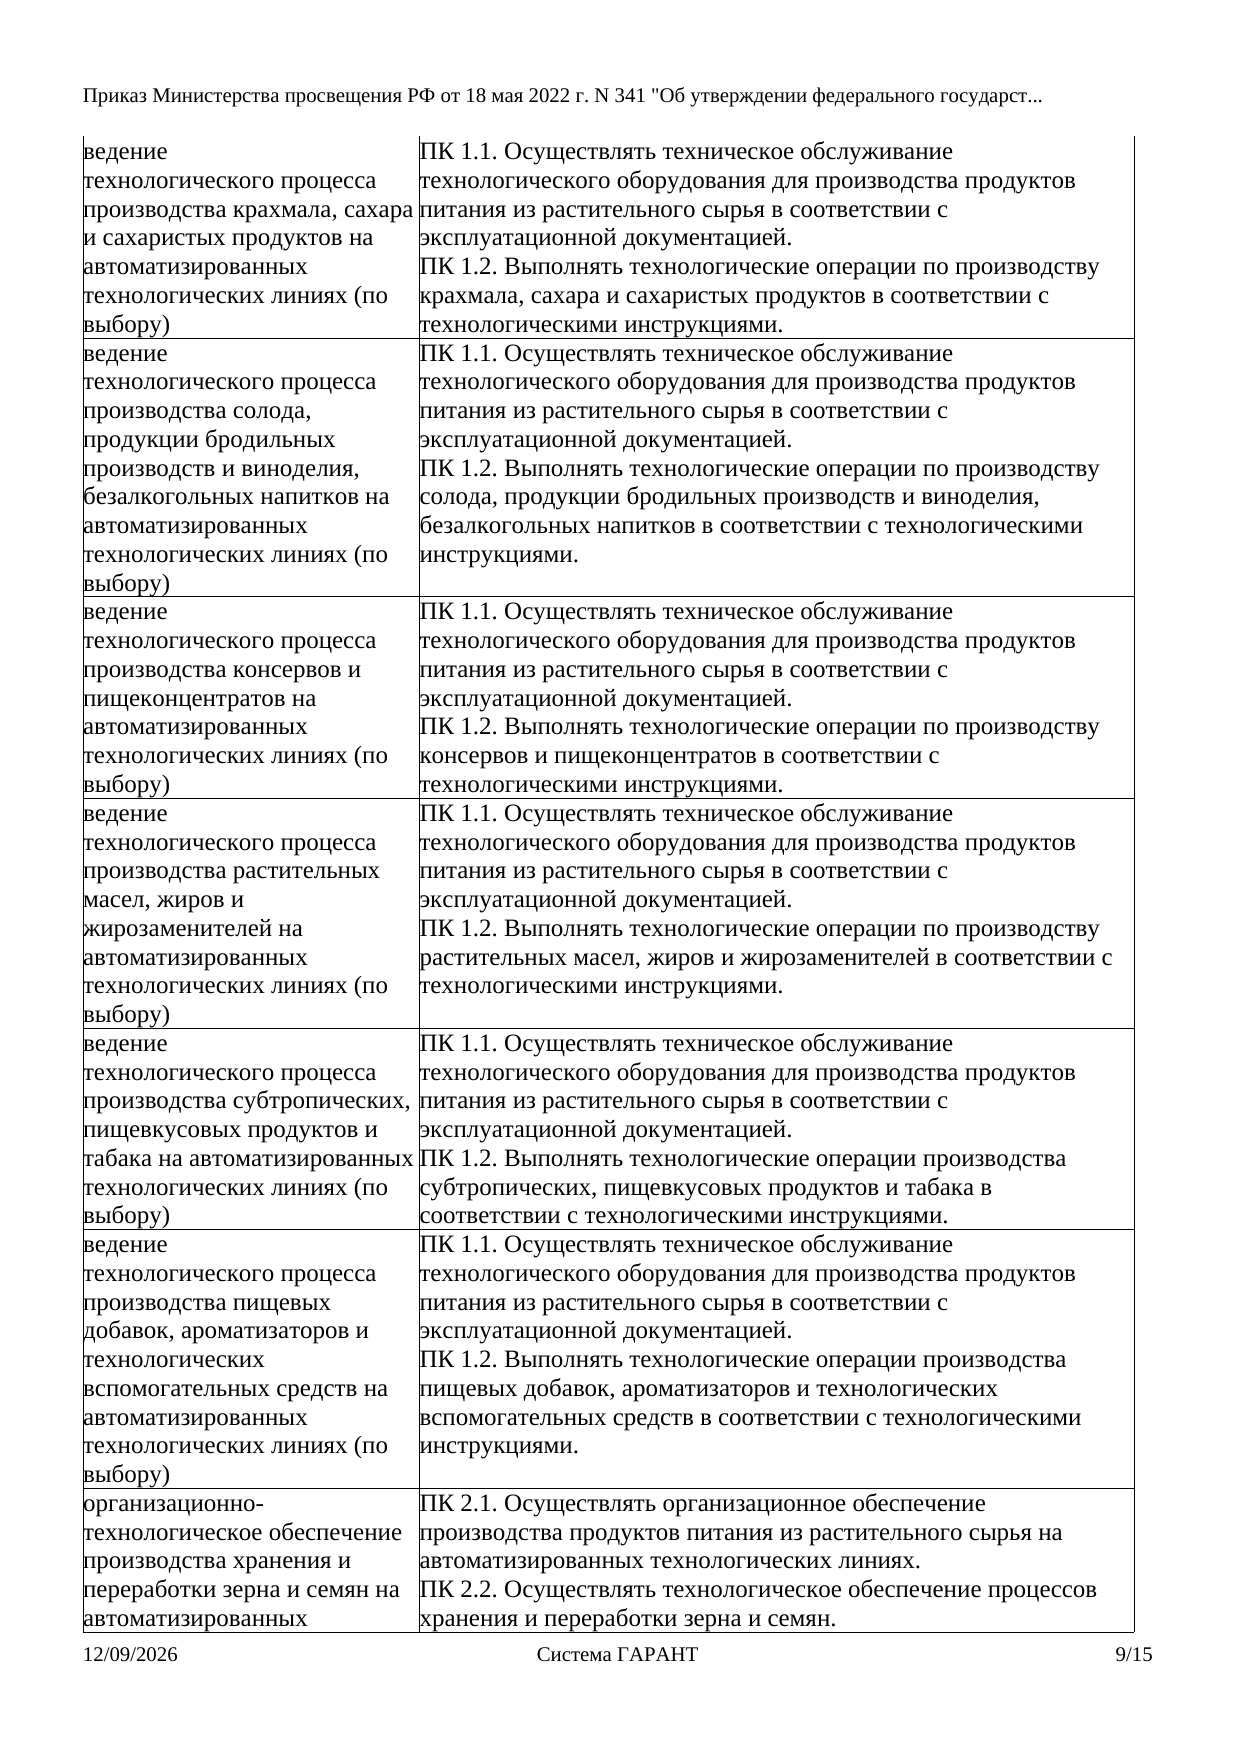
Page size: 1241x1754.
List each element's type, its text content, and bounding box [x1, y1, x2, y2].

table_cell ведение технологического процесса производства растительных масел, жиров и жирозаменителей на автоматизированных технологических линиях (по выбору) [84, 799, 419, 1028]
table_cell ПК 1.1. Осуществлять техническое обслуживание технологического оборудования для производства продуктов питания из растительного сырья в соответствии с эксплуатационной документацией. ПК 1.2. Выполнять технологические операции производства субтропических, пищевкусовых продуктов и табака в соответствии с технологическими инструкциями. [420, 1029, 1134, 1229]
table_cell ведение технологического процесса производства субтропических, пищевкусовых продуктов и табака на автоматизированных технологических линиях (по выбору) [84, 1029, 419, 1229]
table_cell ПК 1.1. Осуществлять техническое обслуживание технологического оборудования для производства продуктов питания из растительного сырья в соответствии с эксплуатационной документацией. ПК 1.2. Выполнять технологические операции по производству солода, продукции бродильных производств и виноделия, безалкогольных напитков в соответствии с технологическими инструкциями. [420, 339, 1134, 596]
table_cell ПК 2.1. Осуществлять организационное обеспечение производства продуктов питания из растительного сырья на автоматизированных технологических линиях. ПК 2.2. Осуществлять технологическое обеспечение процессов хранения и переработки зерна и семян. [420, 1489, 1134, 1632]
table_cell организационно-технологическое обеспечение производства хранения и переработки зерна и семян на автоматизированных [84, 1489, 419, 1632]
table_cell ПК 1.1. Осуществлять техническое обслуживание технологического оборудования для производства продуктов питания из растительного сырья в соответствии с эксплуатационной документацией. ПК 1.2. Выполнять технологические операции по производству растительных масел, жиров и жирозаменителей в соответствии с технологическими инструкциями. [420, 799, 1134, 1028]
table_cell ПК 1.1. Осуществлять техническое обслуживание технологического оборудования для производства продуктов питания из растительного сырья в соответствии с эксплуатационной документацией. ПК 1.2. Выполнять технологические операции по производству консервов и пищеконцентратов в соответствии с технологическими инструкциями. [420, 597, 1134, 798]
table_cell ПК 1.1. Осуществлять техническое обслуживание технологического оборудования для производства продуктов питания из растительного сырья в соответствии с эксплуатационной документацией. ПК 1.2. Выполнять технологические операции производства пищевых добавок, ароматизаторов и технологических вспомогательных средств в соответствии с технологическими инструкциями. [420, 1230, 1134, 1488]
table_cell ведение технологического процесса производства консервов и пищеконцентратов на автоматизированных технологических линиях (по выбору) [84, 597, 419, 798]
table_cell ведение технологического процесса производства солода, продукции бродильных производств и виноделия, безалкогольных напитков на автоматизированных технологических линиях (по выбору) [84, 339, 419, 596]
table_cell ведение технологического процесса производства пищевых добавок, ароматизаторов и технологических вспомогательных средств на автоматизированных технологических линиях (по выбору) [84, 1230, 419, 1488]
table_cell ведение технологического процесса производства крахмала, сахара и сахаристых продуктов на автоматизированных технологических линиях (по выбору) [84, 136, 419, 338]
table_cell ПК 1.1. Осуществлять техническое обслуживание технологического оборудования для производства продуктов питания из растительного сырья в соответствии с эксплуатационной документацией. ПК 1.2. Выполнять технологические операции по производству крахмала, сахара и сахаристых продуктов в соответствии с технологическими инструкциями. [420, 136, 1134, 338]
